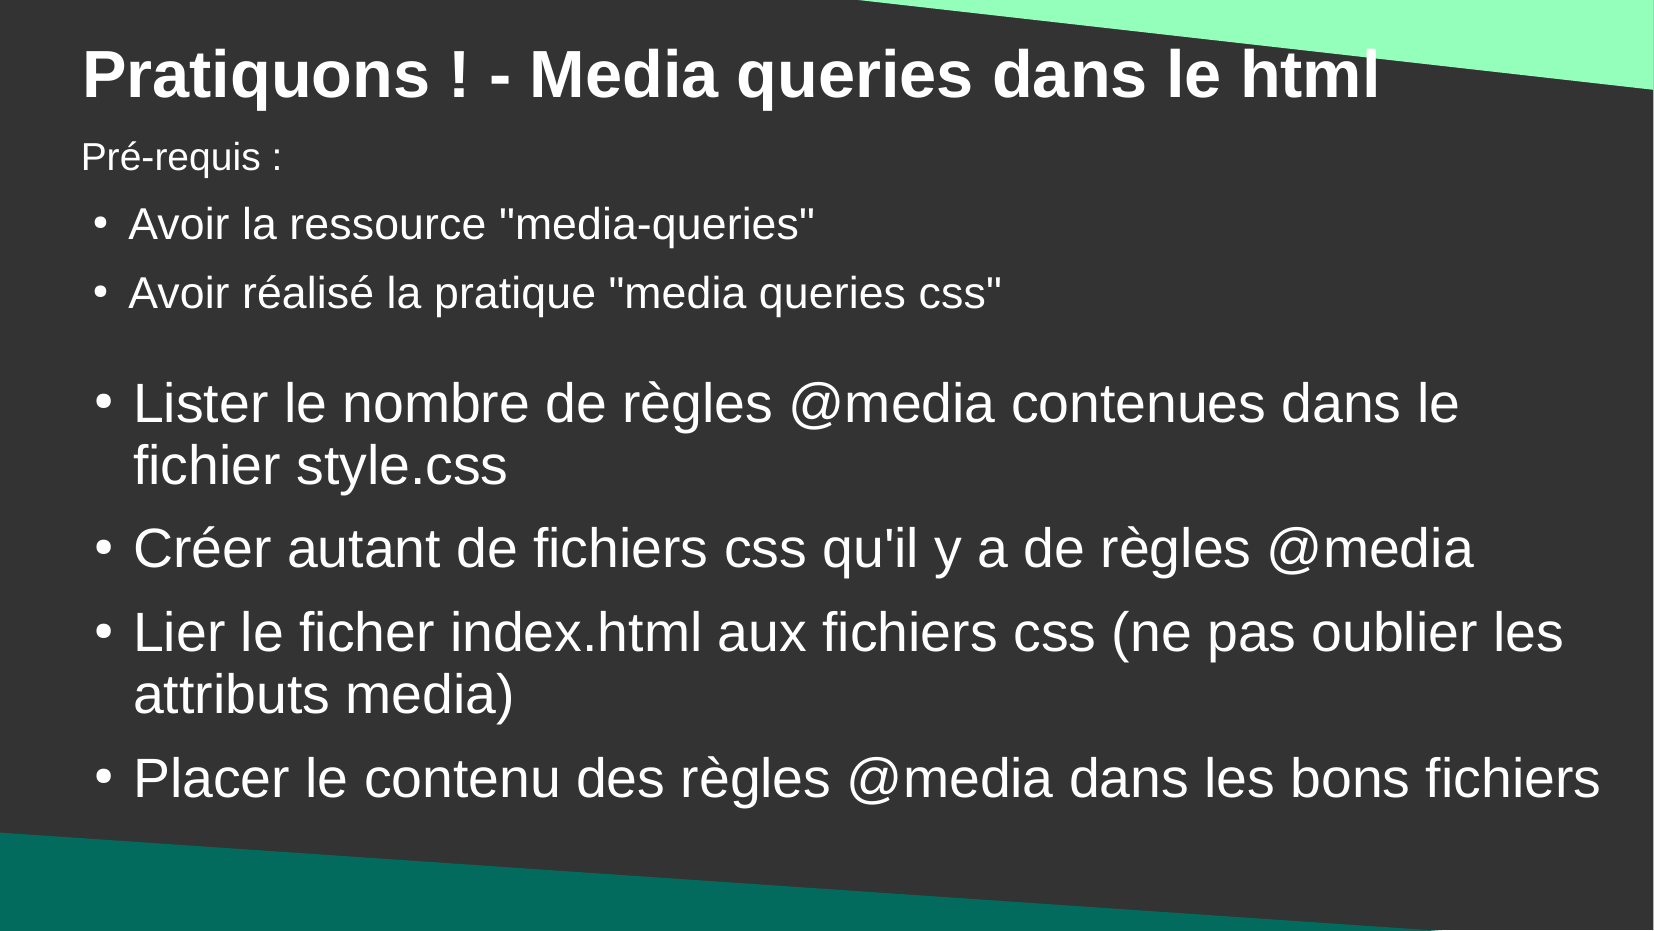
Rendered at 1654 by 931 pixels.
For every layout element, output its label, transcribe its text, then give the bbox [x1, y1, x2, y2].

title Pratiquons ! - Media queries dans le html [82, 37, 1571, 114]
list Lister le nombre de règles @media contenues dans le fichier style.css Créer autant de fichiers css qu'il y a de règles @media Lier le ficher index.html aux fichiers css (ne pas oublier les attributs media) Placer le contenu des règles @media dans les bons fichiers [80, 372, 1605, 869]
text_box [858, 0, 1654, 90]
list Pré-requis : Avoir la ressource "media-queries" Avoir réalisé la pratique "media queries css" [80, 135, 1620, 319]
